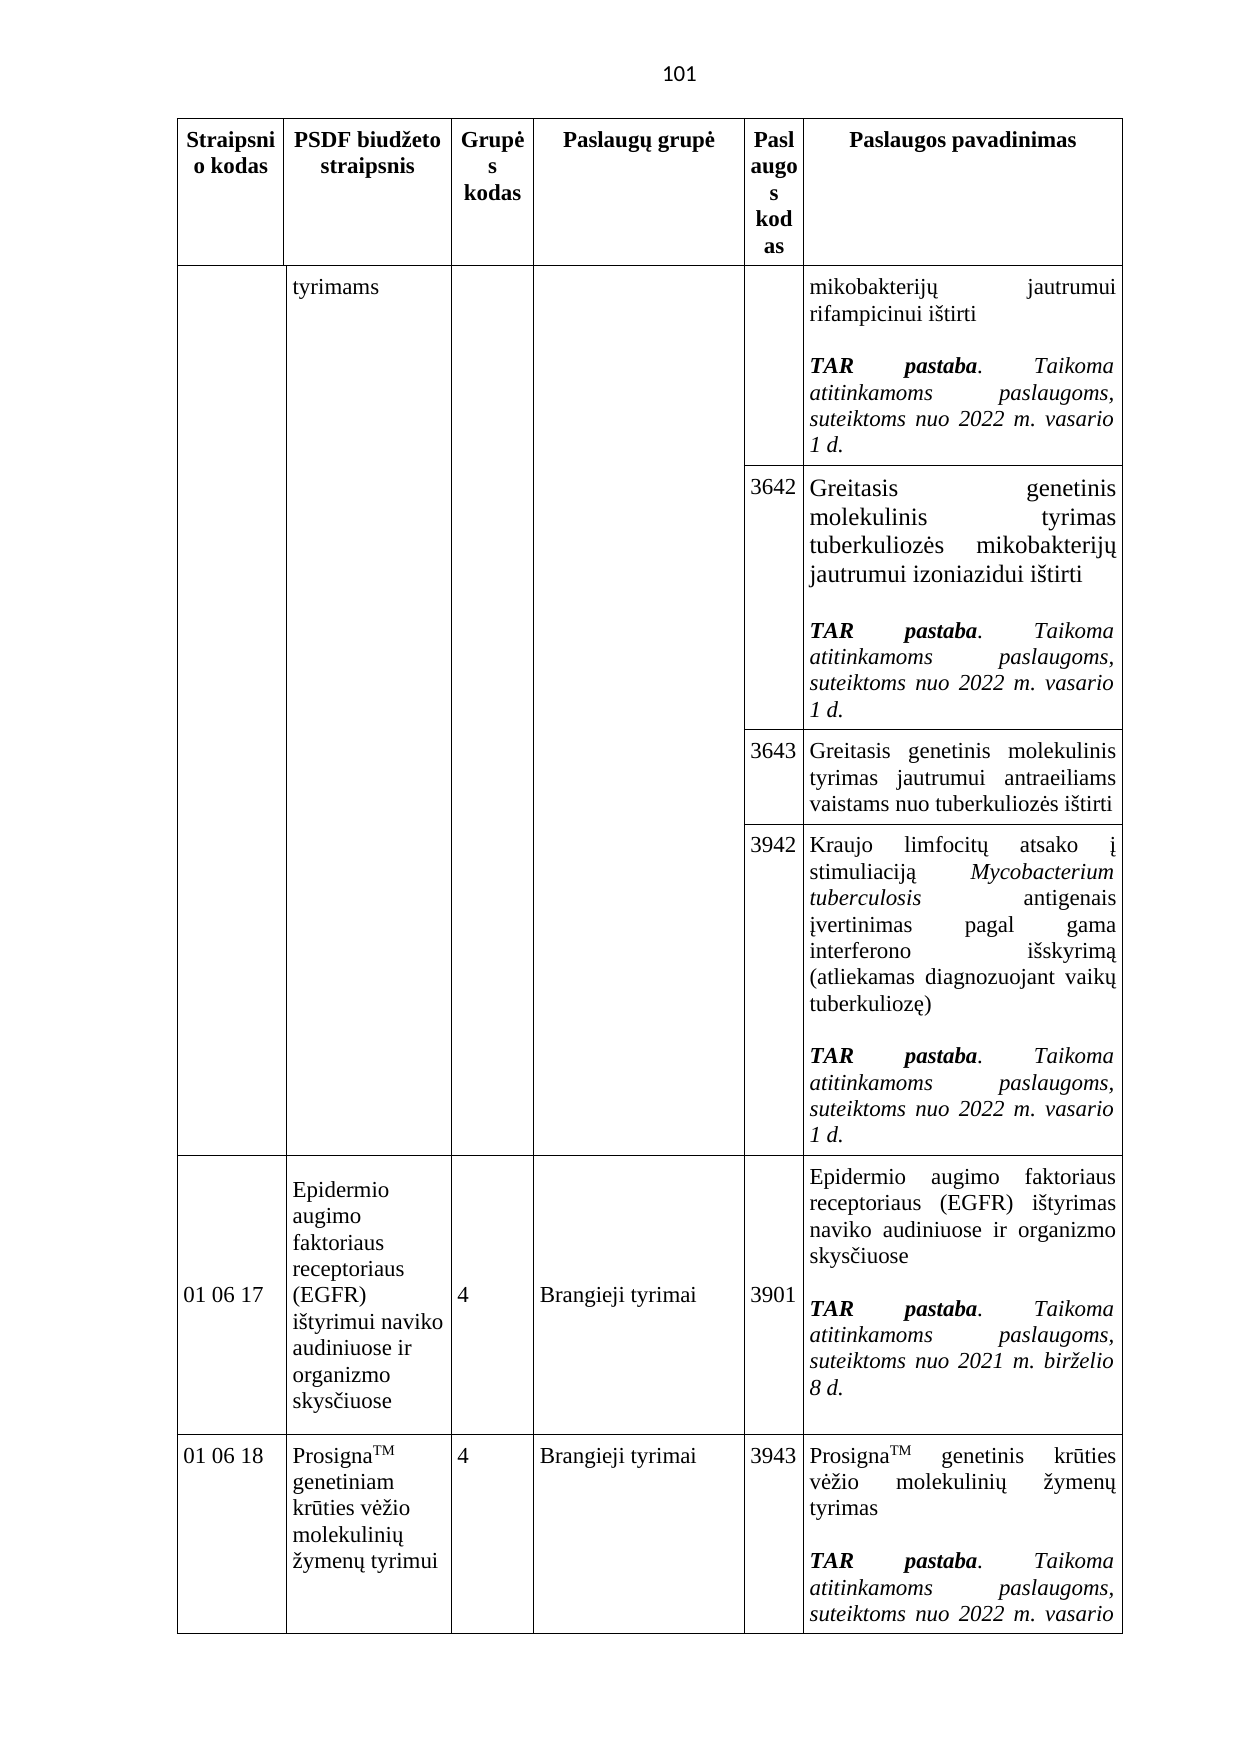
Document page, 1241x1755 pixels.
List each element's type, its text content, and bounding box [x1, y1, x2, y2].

table_cell 3943 [745, 1435, 803, 1633]
table_cell ProsignaTM genetiniam krūties vėžio molekulinių žymenų tyrimui [287, 1435, 451, 1633]
table_header Grupės kodas [452, 119, 533, 265]
table_header PSDF biudžeto straipsnis [284, 119, 451, 265]
table_cell 3643 [745, 730, 803, 823]
table_cell [178, 824, 286, 1155]
table_cell 4 [452, 1435, 533, 1633]
table_cell 4 [452, 1156, 533, 1434]
table_cell [287, 824, 451, 1155]
table_cell Epidermio augimo faktoriaus receptoriaus (EGFR) ištyrimui naviko audiniuose ir organizmo skysčiuose [287, 1156, 451, 1434]
table_header Straipsnio kodas [178, 119, 283, 265]
table_cell 01 06 18 [178, 1435, 286, 1633]
table_cell Brangieji tyrimai [534, 1156, 744, 1434]
table_cell Greitasis genetinis molekulinis tyrimas jautrumui antraeiliams vaistams nuo tuberkuliozės ištirti [804, 730, 1122, 823]
table_cell ProsignaTM genetinis krūties vėžio molekulinių žymenų tyrimas TAR pastaba. Taikoma atitinkamoms paslaugoms, suteiktoms nuo 2022 m. vasario [804, 1435, 1122, 1633]
table_cell mikobakterijų jautrumui rifampicinui ištirti TAR pastaba. Taikoma atitinkamoms paslaugoms, suteiktoms nuo 2022 m. vasario 1 d. [804, 266, 1122, 465]
table_cell [178, 266, 286, 823]
table_cell Brangieji tyrimai [534, 1435, 744, 1633]
table_cell [452, 266, 533, 823]
table_cell Epidermio augimo faktoriaus receptoriaus (EGFR) ištyrimas naviko audiniuose ir organizmo skysčiuose TAR pastaba. Taikoma atitinkamoms paslaugoms, suteiktoms nuo 2021 m. birželio 8 d. [804, 1156, 1122, 1434]
table_cell tyrimams [287, 266, 451, 823]
table_cell 3942 [745, 825, 803, 1155]
table_cell Greitasis genetinis molekulinis tyrimas tuberkuliozės mikobakterijų jautrumui izoniazidui ištirti TAR pastaba. Taikoma atitinkamoms paslaugoms, suteiktoms nuo 2022 m. vasario 1 d. [804, 466, 1122, 729]
table_cell 01 06 17 [178, 1156, 286, 1434]
table_header Paslaugos pavadinimas [804, 119, 1122, 265]
table_cell Kraujo limfocitų atsako į stimuliaciją Mycobacterium tuberculosis antigenais įvertinimas pagal gama interferono išskyrimą (atliekamas diagnozuojant vaikų tuberkuliozę) TAR pastaba. Taikoma atitinkamoms paslaugoms, suteiktoms nuo 2022 m. vasario 1 d. [804, 825, 1122, 1155]
table_cell 3901 [745, 1156, 803, 1434]
table_cell [452, 824, 533, 1155]
table_header Paslaugos kodas [745, 119, 803, 265]
table_cell 3642 [745, 466, 803, 729]
table_cell [745, 266, 803, 465]
table_cell [534, 824, 744, 1155]
table_cell [534, 266, 744, 823]
table_header Paslaugų grupė [534, 119, 744, 265]
